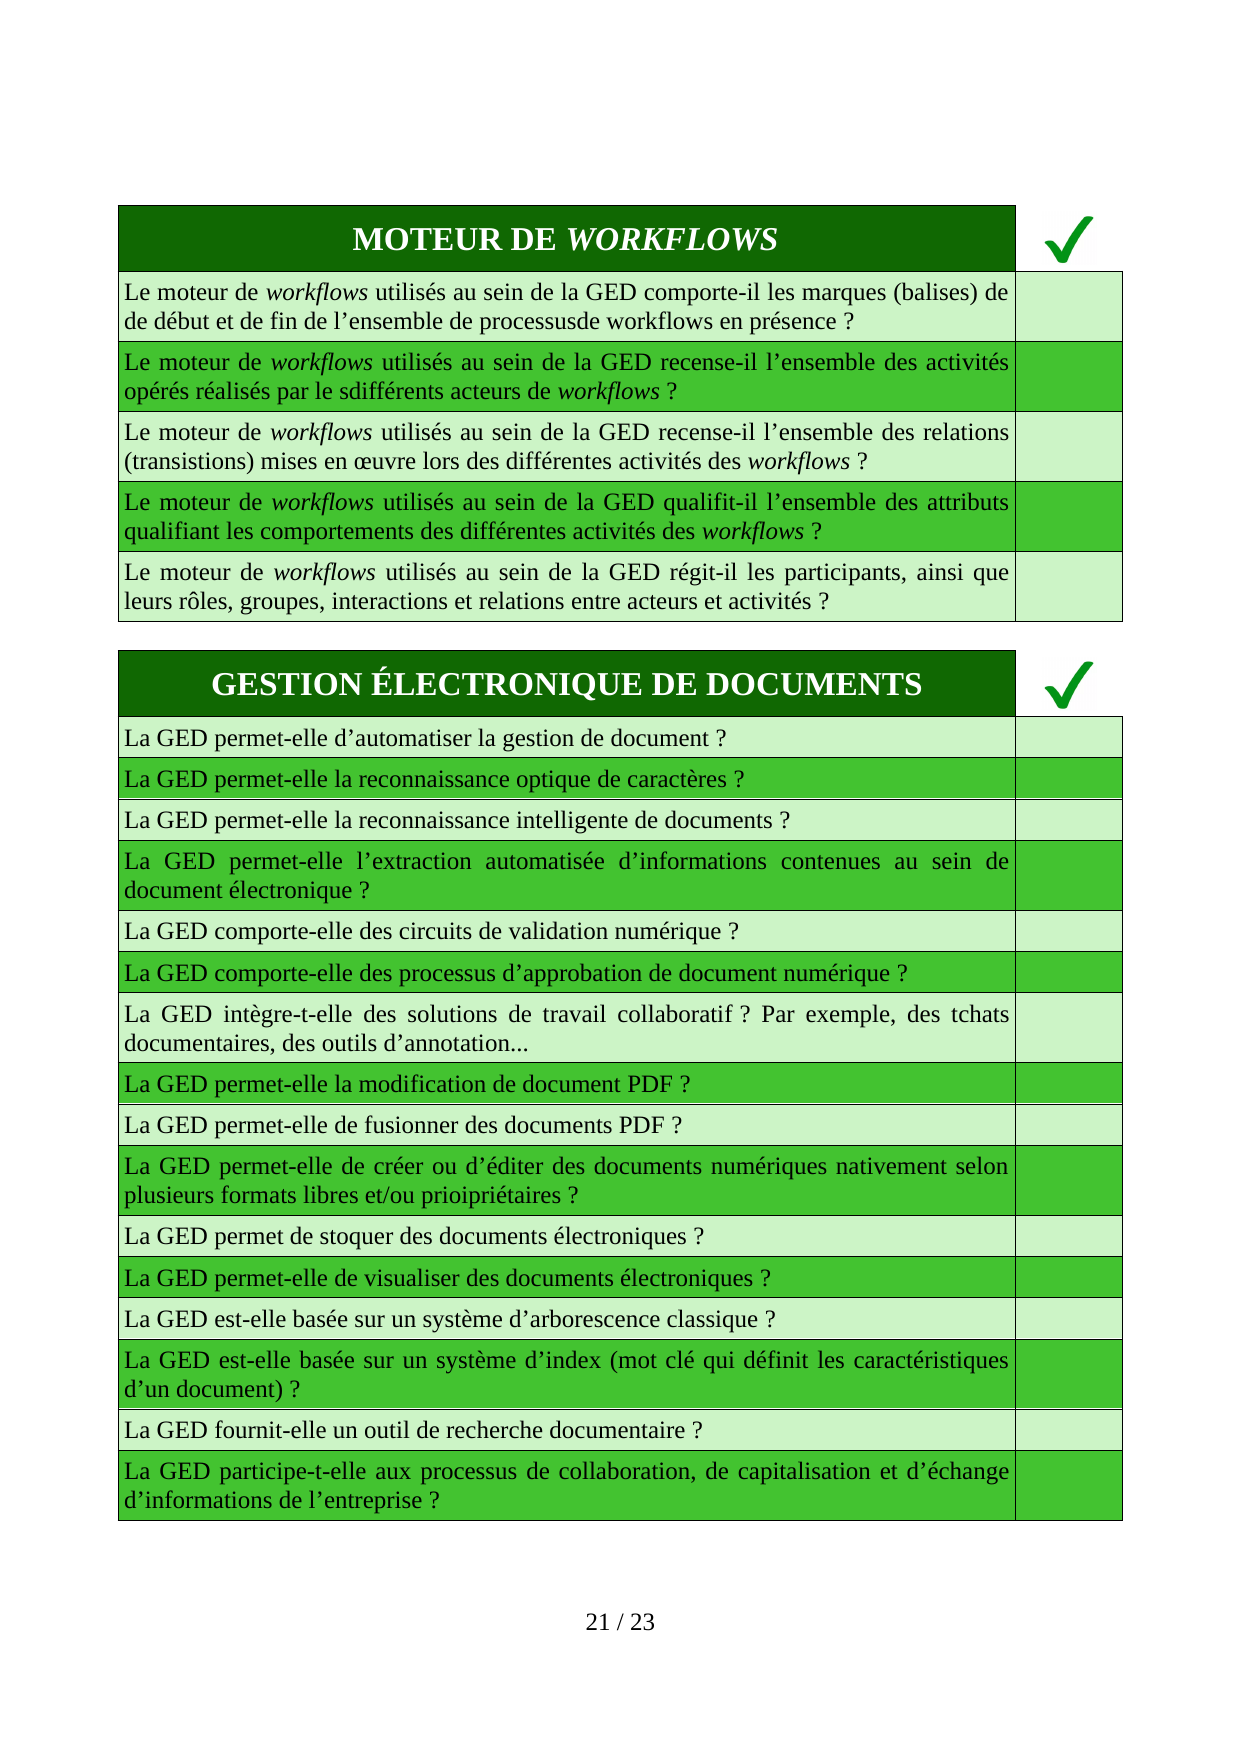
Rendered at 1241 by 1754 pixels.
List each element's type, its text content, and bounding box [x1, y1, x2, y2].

table_cell [1016, 952, 1122, 992]
table_cell La GED permet-elle de créer ou d’éditer des documents numériques nativement selon plusieurs formats libres et/ou prioipriétaires ? [119, 1146, 1015, 1215]
table_cell Le moteur de workflows utilisés au sein de la GED recense-il l’ensemble des activités opérés réalisés par le sdifférents acteurs de workflows ? [119, 342, 1015, 411]
picture [1040, 211, 1097, 265]
table_cell [1016, 841, 1122, 910]
table_cell [1016, 1298, 1122, 1338]
table_cell La GED fournit-elle un outil de recherche documentaire ? [119, 1410, 1015, 1450]
table_cell La GED permet-elle de visualiser des documents électroniques ? [119, 1257, 1015, 1297]
table_cell [1016, 1410, 1122, 1450]
table_cell [1016, 412, 1122, 481]
table_cell [1016, 1216, 1122, 1256]
table_cell [1016, 482, 1122, 551]
table_cell La GED permet-elle d’automatiser la gestion de document ? [119, 717, 1015, 757]
table_cell [1016, 1146, 1122, 1215]
table_cell La GED permet-elle de fusionner des documents PDF ? [119, 1105, 1015, 1145]
table_cell [1016, 552, 1122, 621]
table_cell La GED permet-elle l’extraction automatisée d’informations contenues au sein de document électronique ? [119, 841, 1015, 910]
table_cell La GED participe-t-elle aux processus de collaboration, de capitalisation et d’échange d’informations de l’entreprise ? [119, 1451, 1015, 1520]
table_cell [1016, 1063, 1122, 1103]
table_cell [1016, 758, 1122, 798]
table_cell [1016, 1105, 1122, 1145]
table_cell [1016, 993, 1122, 1062]
table_cell La GED permet-elle la modification de document PDF ? [119, 1063, 1015, 1103]
table_cell [1016, 1451, 1122, 1520]
table_cell La GED comporte-elle des circuits de validation numérique ? [119, 911, 1015, 951]
table_cell [1016, 717, 1122, 757]
table_cell [1016, 1257, 1122, 1297]
table_header MOTEUR DE WORKFLOWS [119, 206, 1015, 271]
picture [1040, 657, 1097, 711]
table_cell La GED est-elle basée sur un système d’index (mot clé qui définit les caractéristiques d’un document) ? [119, 1340, 1015, 1408]
table_header [1016, 650, 1122, 716]
table_cell Le moteur de workflows utilisés au sein de la GED recense-il l’ensemble des relations (transistions) mises en œuvre lors des différentes activités des workflows ? [119, 412, 1015, 481]
table_cell [1016, 272, 1122, 341]
table_cell La GED permet de stoquer des documents électroniques ? [119, 1216, 1015, 1256]
table_cell La GED permet-elle la reconnaissance optique de caractères ? [119, 758, 1015, 798]
table_cell La GED est-elle basée sur un système d’arborescence classique ? [119, 1298, 1015, 1338]
table_header GESTION ÉLECTRONIQUE DE DOCUMENTS [119, 651, 1015, 716]
table_header [1016, 205, 1122, 271]
table_cell La GED permet-elle la reconnaissance intelligente de documents ? [119, 800, 1015, 840]
table_cell Le moteur de workflows utilisés au sein de la GED comporte-il les marques (balises) de de début et de fin de l’ensemble de processusde workflows en présence ? [119, 272, 1015, 341]
table_cell [1016, 342, 1122, 411]
table_cell La GED comporte-elle des processus d’approbation de document numérique ? [119, 952, 1015, 992]
table_cell La GED intègre-t-elle des solutions de travail collaboratif ? Par exemple, des tchats documentaires, des outils d’annotation... [119, 993, 1015, 1062]
table_cell [1016, 800, 1122, 840]
table_cell [1016, 1340, 1122, 1408]
table_cell Le moteur de workflows utilisés au sein de la GED qualifit-il l’ensemble des attributs qualifiant les comportements des différentes activités des workflows ? [119, 482, 1015, 551]
table_cell [1016, 911, 1122, 951]
table_cell Le moteur de workflows utilisés au sein de la GED régit-il les participants, ainsi que leurs rôles, groupes, interactions et relations entre acteurs et activités ? [119, 552, 1015, 621]
